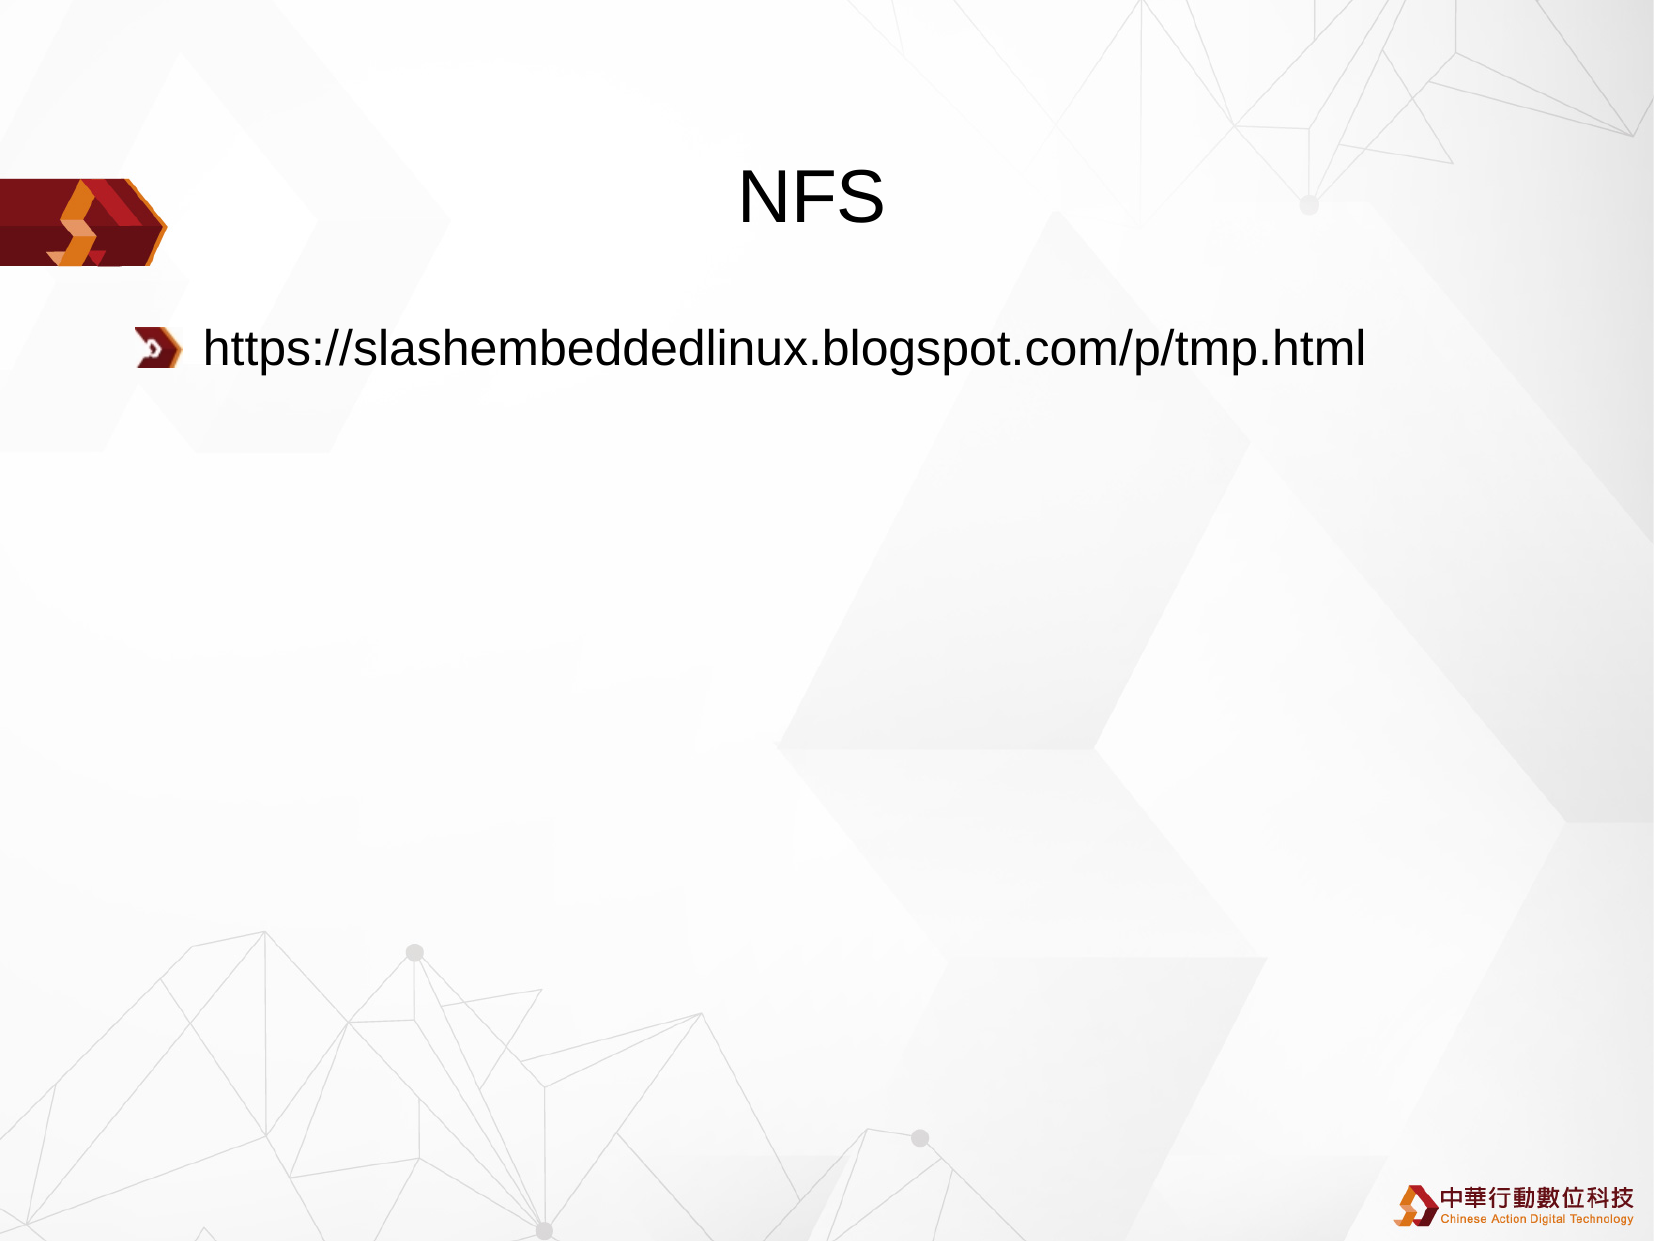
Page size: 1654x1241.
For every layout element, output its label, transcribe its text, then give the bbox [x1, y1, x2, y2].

list https://slashembeddedlinux.blogspot.com/p/tmp.html [118, 319, 1571, 1040]
title NFS [118, 112, 1506, 281]
picture [0, 0, 1654, 1241]
